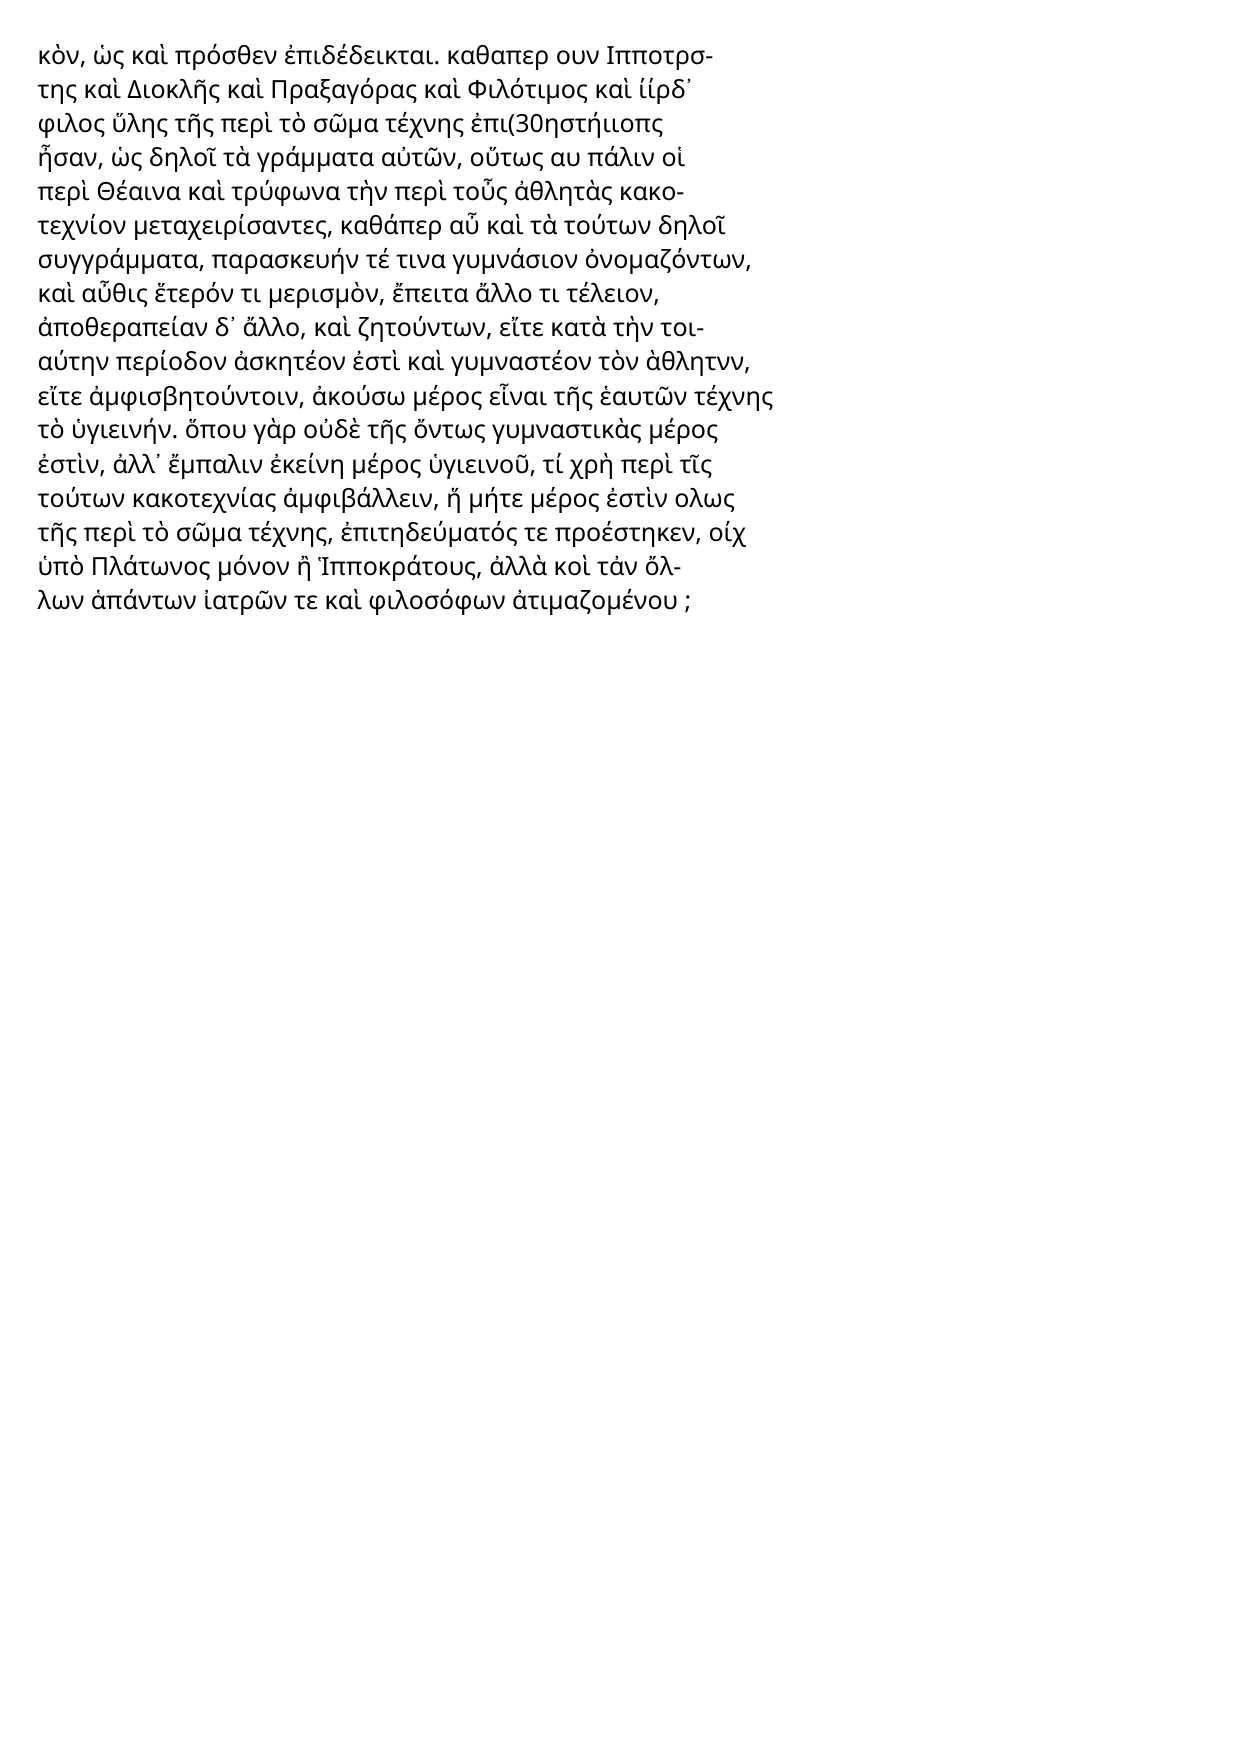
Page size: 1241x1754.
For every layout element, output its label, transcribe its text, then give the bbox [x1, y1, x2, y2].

text κὸν, ὡς καὶ πρόσθεν ἐπιδέδεικται. καθαπερ ουν Ιπποτρσ- της καὶ Διοκλῆς καὶ Πραξαγόρας καὶ Φιλότιμος καὶ ίίρδ᾽ φιλος ὕλης τῆς περὶ τὸ σῶμα τέχνης ἐπι(30ηστήιιοπς ἦσαν, ὡς δηλοῖ τὰ γράμματα αὐτῶν, οὕτως αυ πάλιν οἱ περὶ Θέαινα καὶ τρύφωνα τὴν περὶ τοὖς ἀθλητὰς κακο- τεχνίον μεταχειρίσαντες, καθάπερ αὖ καὶ τὰ τούτων δηλοῖ συγγράμματα, παρασκευήν τέ τινα γυμνάσιον ὀνομαζόντων, καὶ αὖθις ἕτερόν τι μερισμὸν, ἔπειτα ἄλλο τι τέλειον, ἀποθεραπείαν δ᾽ ἄλλο, καὶ ζητούντων, εἴτε κατὰ τὴν τοι- αύτην περίοδον ἀσκητέον ἐστὶ καὶ γυμναστέον τὸν ὰθλητνν, εἴτε ἀμφισβητούντοιν, ἀκούσω μέρος εἶναι τῆς ἑαυτῶν τέχνης τὸ ὑγιεινήν. ὅπου γὰρ οὐδὲ τῆς ὄντως γυμναστικὰς μέρος ἐστὶν, ἀλλ᾽ ἔμπαλιν ἐκείνη μέρος ὑγιεινοῦ, τί χρὴ περὶ τῖς τούτων κακοτεχνίας ἀμφιβάλλειν, ἥ μήτε μέρος ἐστὶν ολως τῆς περὶ τὸ σῶμα τέχνης, ἐπιτηδεύματός τε προέστηκεν, οίχ ὑπὸ Πλάτωνος μόνον ἢ Ἱπποκράτους, ἀλλὰ κοὶ τἀν ὄλ- λων ἁπάντων ἰατρῶν τε καὶ φιλοσόφων ἀτιμαζομένου ; [37, 37, 1203, 617]
